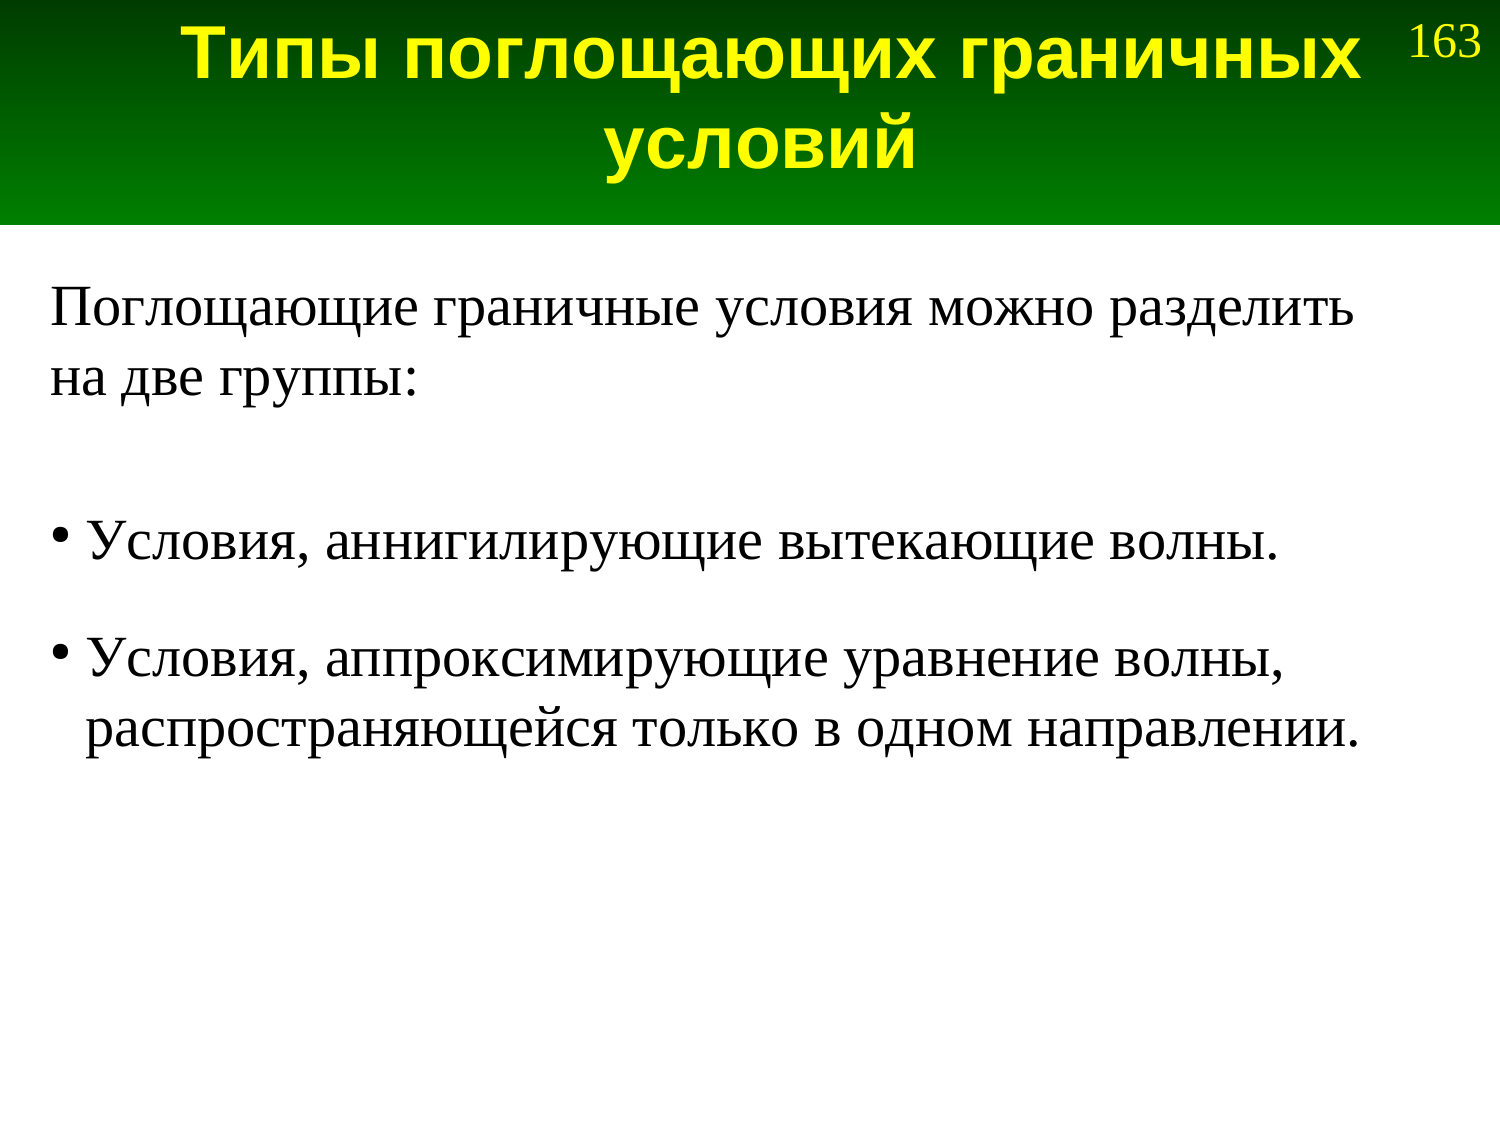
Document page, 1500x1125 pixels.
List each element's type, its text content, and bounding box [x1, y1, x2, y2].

text_box Поглощающие граничные условия можно разделить на две группы: Условия, аннигилирующие вытекающие волны. Условия, аппроксимирующие уравнение волны, распространяющейся только в одном направлении. [35, 259, 1441, 766]
title Типы поглощающих граничных условий [123, 0, 1399, 192]
